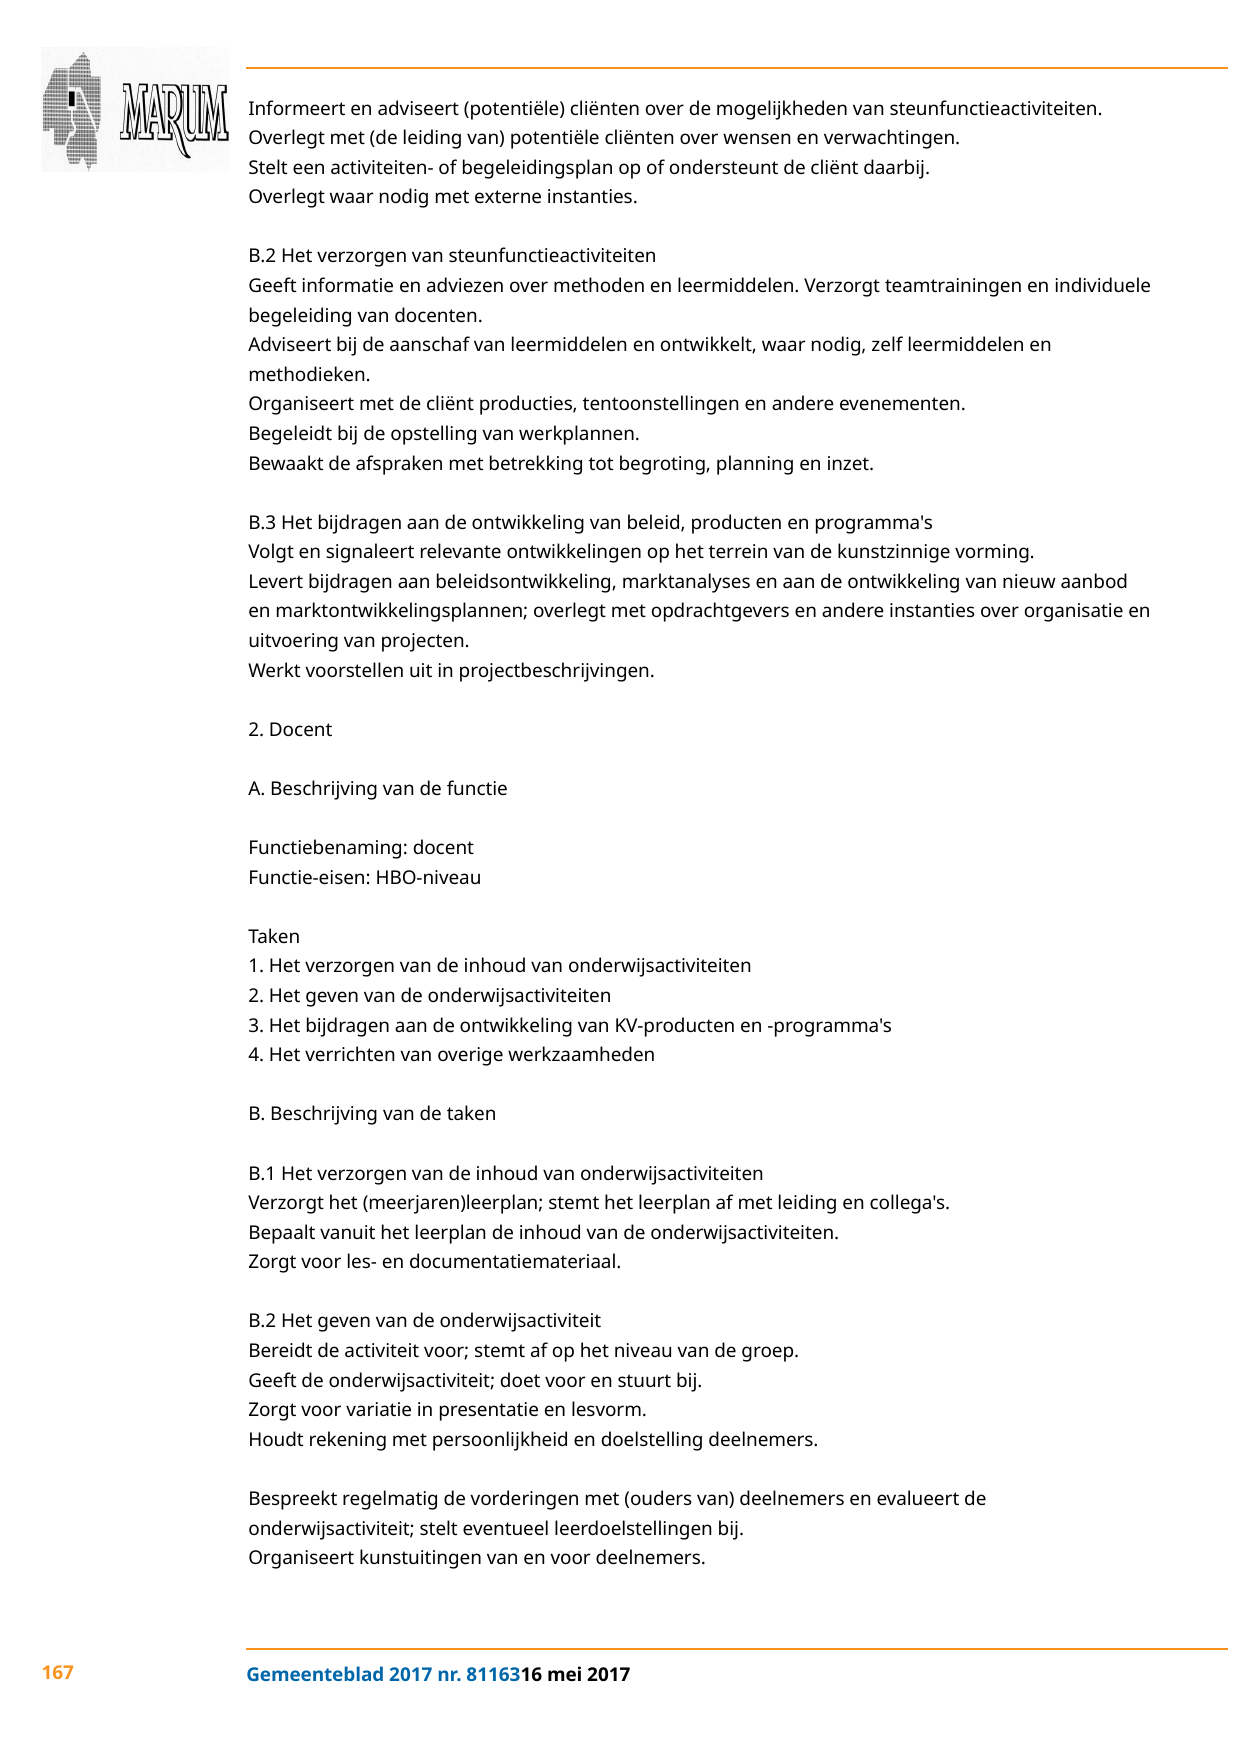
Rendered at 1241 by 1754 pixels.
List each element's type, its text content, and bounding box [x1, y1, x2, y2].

text Adviseert bij de aanschaf van leermiddelen en ontwikkelt, waar nodig, zelf leermiddelen en methodieken. [248, 331, 1152, 387]
text Geeft informatie en adviezen over methoden en leermiddelen. Verzorgt teamtrainingen en individuele begeleiding van docenten. [248, 272, 1152, 328]
text Stelt een activiteiten- of begeleidingsplan op of ondersteunt de cliënt daarbij. [248, 154, 1152, 180]
text B. Beschrijving van de taken [248, 1101, 1152, 1126]
text Overlegt waar nodig met externe instanties. [248, 183, 1152, 209]
text 2. Docent [248, 716, 1152, 742]
text B.3 Het bijdragen aan de ontwikkeling van beleid, producten en programma's [248, 509, 1152, 535]
text B.2 Het verzorgen van steunfunctieactiviteiten [248, 243, 1152, 268]
text Functiebenaming: docent [248, 834, 1152, 860]
text Geeft de onderwijsactiviteit; doet voor en stuurt bij. [248, 1367, 1152, 1393]
text 3. Het bijdragen aan de ontwikkeling van KV-producten en -programma's [248, 1012, 1152, 1038]
text Werkt voorstellen uit in projectbeschrijvingen. [248, 657, 1152, 683]
text Verzorgt het (meerjaren)leerplan; stemt het leerplan af met leiding en collega's. [248, 1189, 1152, 1215]
text Bespreekt regelmatig de vorderingen met (ouders van) deelnemers en evalueert de onderwijsactiviteit; stelt eventueel leerdoelstellingen bij. [248, 1485, 1152, 1541]
text Zorgt voor variatie in presentatie en lesvorm. [248, 1396, 1152, 1422]
text Bepaalt vanuit het leerplan de inhoud van de onderwijsactiviteiten. [248, 1219, 1152, 1245]
text 4. Het verrichten van overige werkzaamheden [248, 1041, 1152, 1067]
text Begeleidt bij de opstelling van werkplannen. [248, 420, 1152, 446]
text Functie-eisen: HBO-niveau [248, 864, 1152, 890]
text Bewaakt de afspraken met betrekking tot begroting, planning en inzet. [248, 450, 1152, 476]
text 2. Het geven van de onderwijsactiviteiten [248, 982, 1152, 1008]
text Volgt en signaleert relevante ontwikkelingen op het terrein van de kunstzinnige vorming. [248, 538, 1152, 564]
text Organiseert kunstuitingen van en voor deelnemers. [248, 1544, 1152, 1570]
text Overlegt met (de leiding van) potentiële cliënten over wensen en verwachtingen. [248, 124, 1152, 150]
text Zorgt voor les- en documentatiemateriaal. [248, 1248, 1152, 1274]
text Houdt rekening met persoonlijkheid en doelstelling deelnemers. [248, 1426, 1152, 1452]
text Bereidt de activiteit voor; stemt af op het niveau van de groep. [248, 1337, 1152, 1363]
text Informeert en adviseert (potentiële) cliënten over de mogelijkheden van steunfunctieactiviteiten. [248, 95, 1152, 121]
picture [41, 47, 231, 172]
text 1. Het verzorgen van de inhoud van onderwijsactiviteiten [248, 953, 1152, 978]
text B.1 Het verzorgen van de inhoud van onderwijsactiviteiten [248, 1160, 1152, 1186]
text Taken [248, 923, 1152, 949]
text Levert bijdragen aan beleidsontwikkeling, marktanalyses en aan de ontwikkeling van nieuw aanbod en marktontwikkelingsplannen; overlegt met opdrachtgevers en andere instanties over organisatie en uitvoering van projecten. [248, 568, 1152, 653]
text Organiseert met de cliënt producties, tentoonstellingen en andere evenementen. [248, 391, 1152, 416]
text B.2 Het geven van de onderwijsactiviteit [248, 1308, 1152, 1333]
text A. Beschrijving van de functie [248, 775, 1152, 801]
